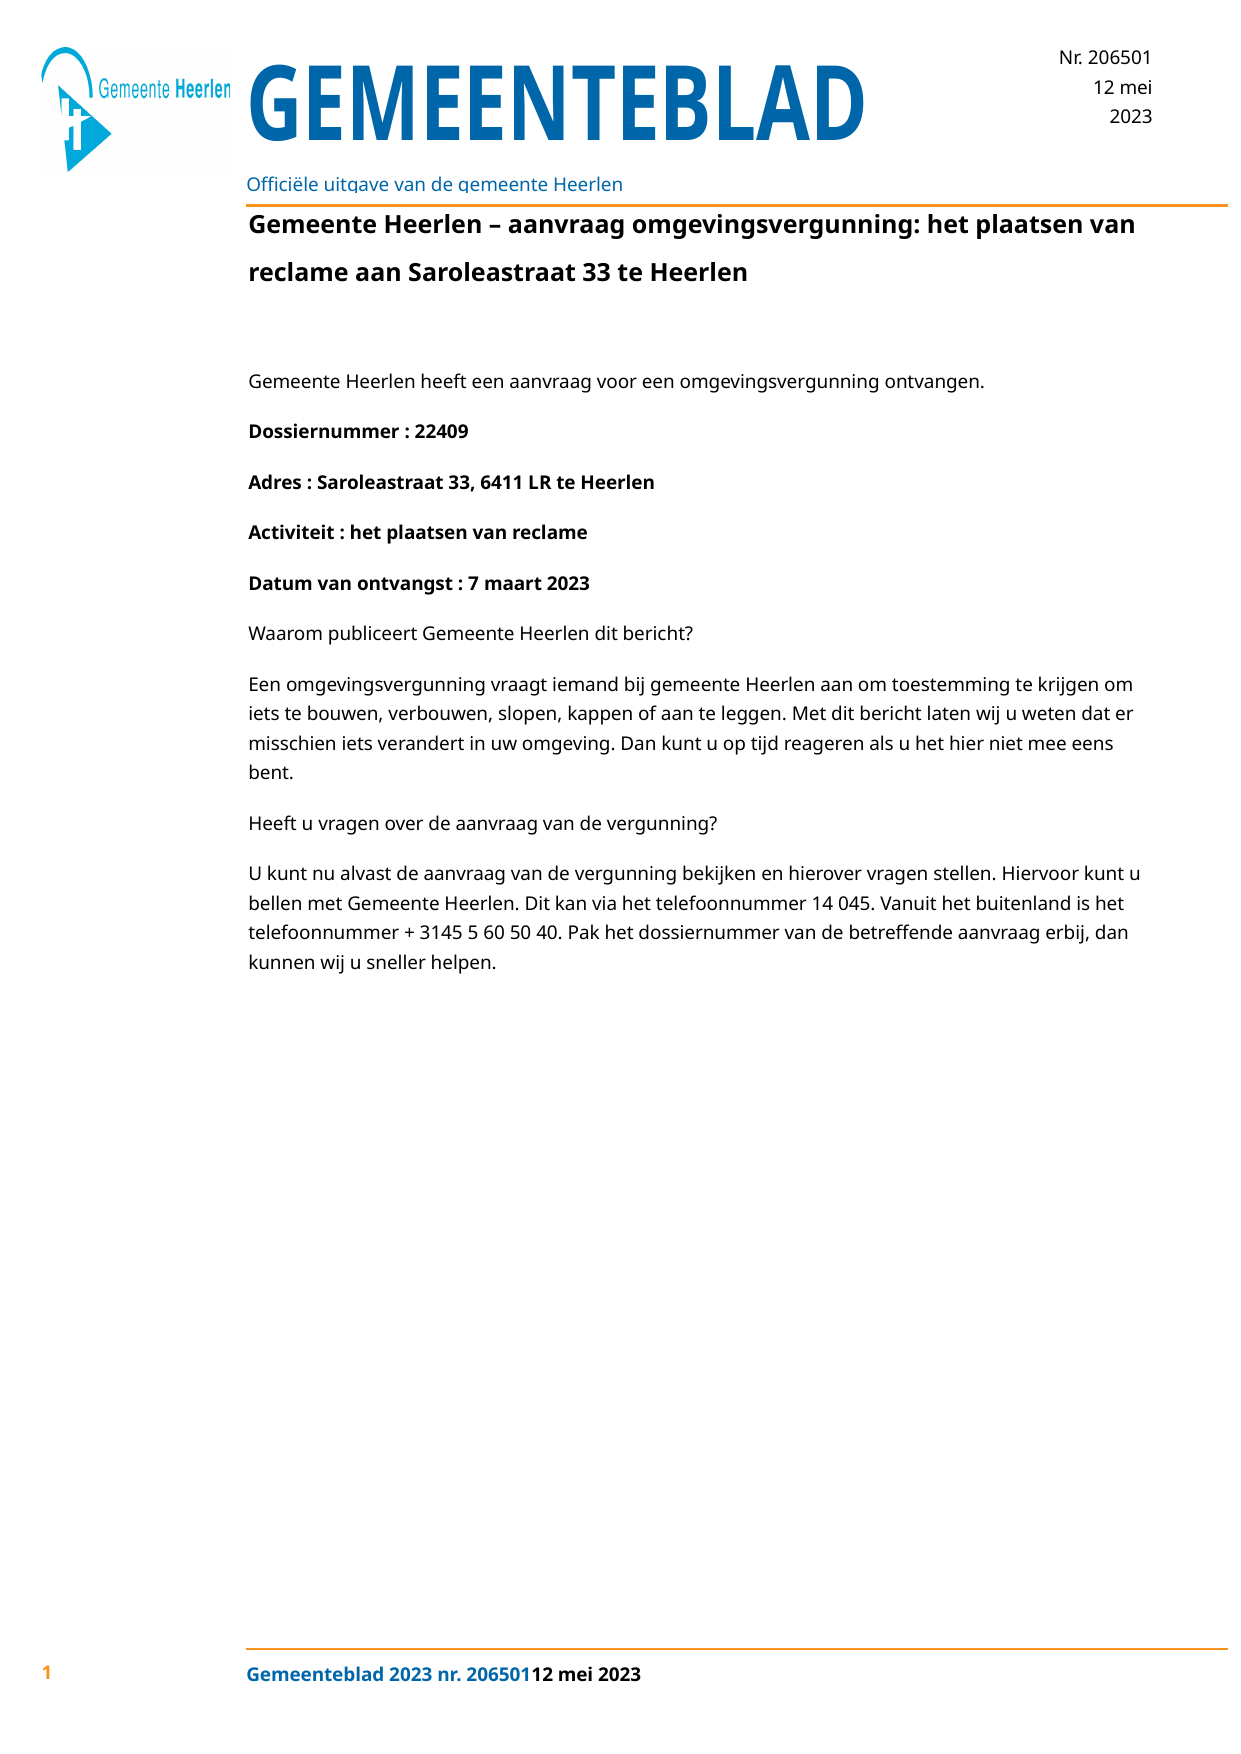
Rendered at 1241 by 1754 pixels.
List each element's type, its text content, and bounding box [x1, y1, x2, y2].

picture [41, 47, 231, 172]
text Adres : Saroleastraat 33, 6411 LR te Heerlen [248, 469, 1152, 495]
text Dossiernummer : 22409 [248, 419, 1152, 444]
picture [41, 47, 59, 70]
text Activiteit : het plaatsen van reclame [248, 519, 1152, 545]
text Gemeente Heerlen – aanvraag omgevingsvergunning: het plaatsen van reclame aan Saroleastraat 33 te Heerlen [248, 207, 1152, 288]
text Datum van ontvangst : 7 maart 2023 [248, 570, 1152, 596]
text Een omgevingsvergunning vraagt iemand bij gemeente Heerlen aan om toestemming te krijgen om iets te bouwen, verbouwen, slopen, kappen of aan te leggen. Met dit bericht laten wij u weten dat er misschien iets verandert in uw omgeving. Dan kunt u op tijd reageren als u het hier niet mee eens bent. [248, 671, 1152, 785]
text Heeft u vragen over de aanvraag van de vergunning? [248, 810, 1152, 836]
text U kunt nu alvast de aanvraag van de vergunning bekijken en hierover vragen stellen. Hiervoor kunt u bellen met Gemeente Heerlen. Dit kan via het telefoonnummer 14 045. Vanuit het buitenland is het telefoonnummer + 3145 5 60 50 40. Pak het dossiernummer van de betreffende aanvraag erbij, dan kunnen wij u sneller helpen. [248, 860, 1152, 975]
text Waarom publiceert Gemeente Heerlen dit bericht? [248, 620, 1152, 646]
text Gemeente Heerlen heeft een aanvraag voor een omgevingsvergunning ontvangen. [248, 368, 1152, 394]
